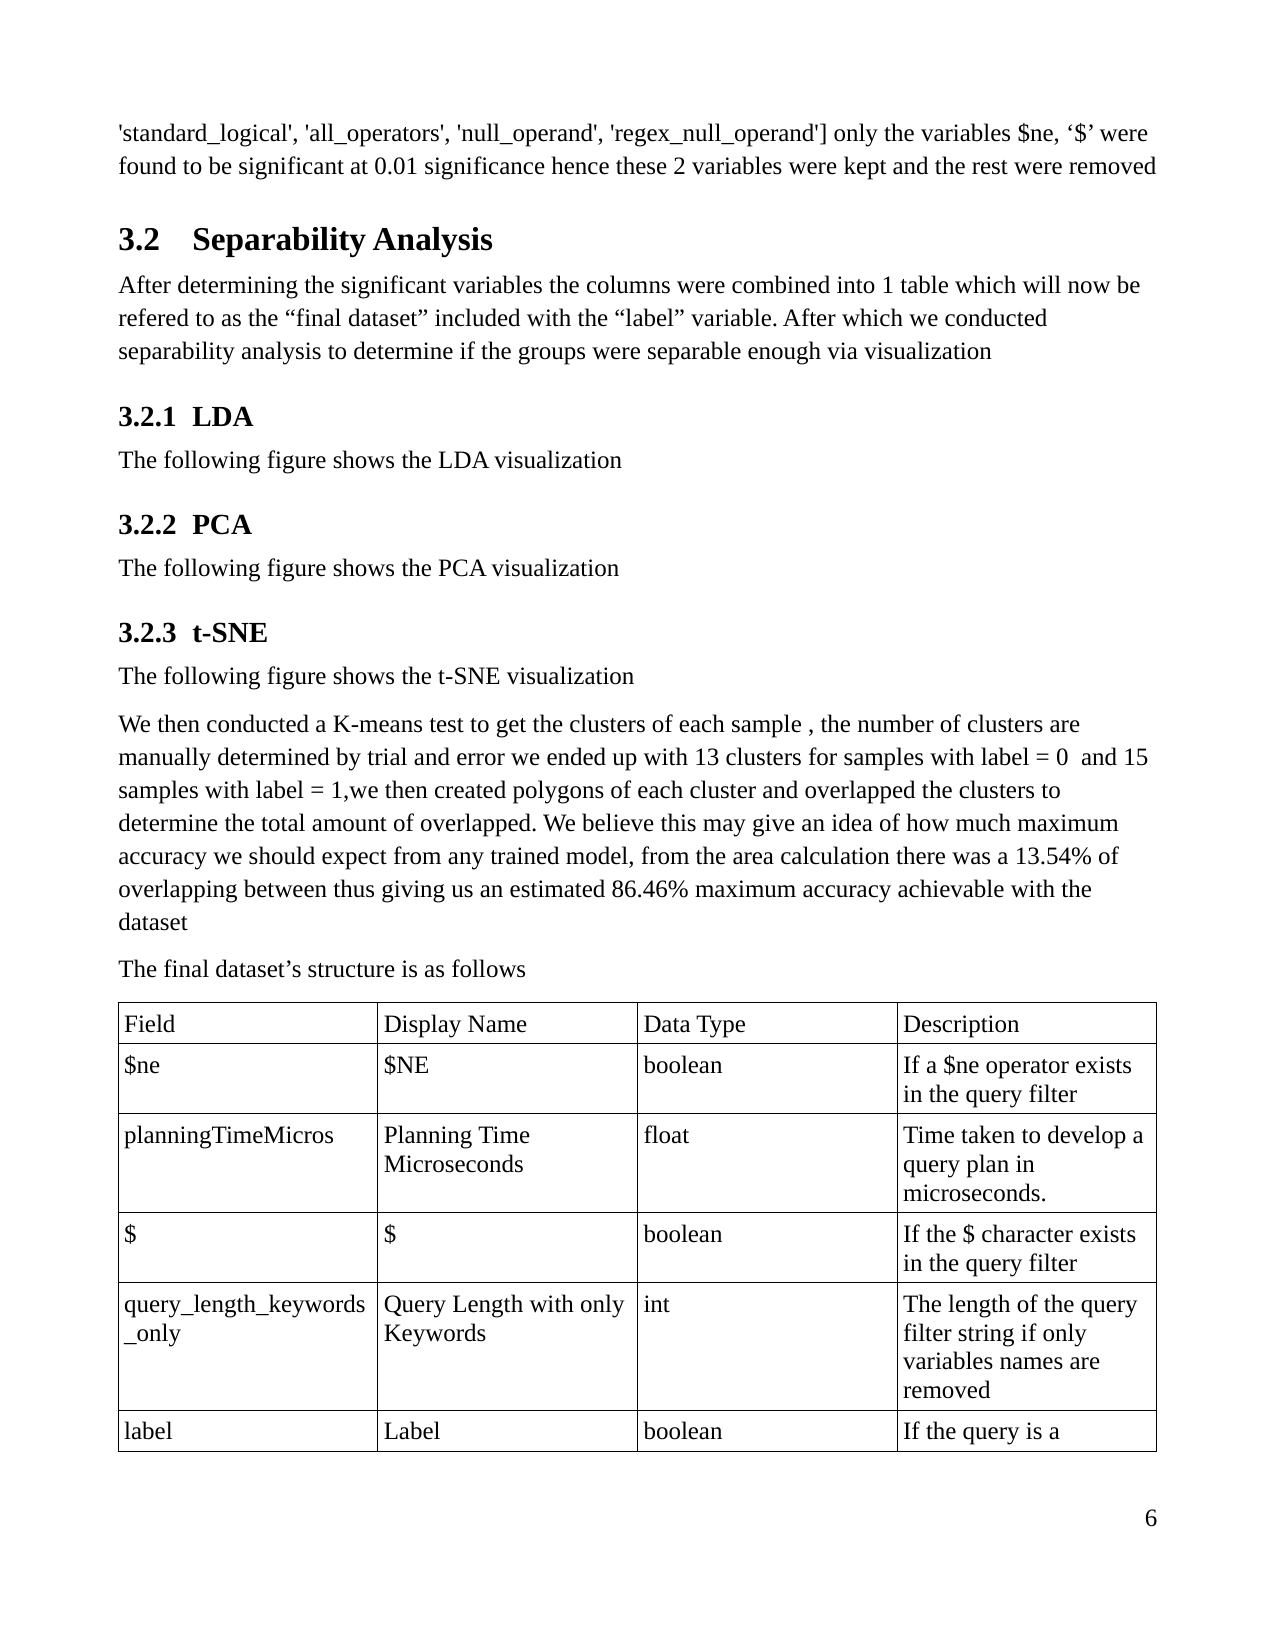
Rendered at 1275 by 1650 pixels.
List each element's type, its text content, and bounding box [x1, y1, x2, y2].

table_header Description [898, 1003, 1156, 1043]
table_cell $ [119, 1213, 377, 1282]
table_cell The length of the query filter string if only variables names are removed [898, 1283, 1156, 1409]
text 'standard_logical', 'all_operators', 'null_operand', 'regex_null_operand'] only the variables $ne, ‘$’ were found to be significant at 0.01 significance hence these 2 variables were kept and the rest were removed [118, 118, 1157, 180]
table_cell float [638, 1114, 897, 1212]
table_cell $ [378, 1213, 637, 1282]
subtitle t-SNE [118, 615, 1157, 649]
text We then conducted a K-means test to get the clusters of each sample , the number of clusters are manually determined by trial and error we ended up with 13 clusters for samples with label = 0 and 15 samples with label = 1,we then created polygons of each cluster and overlapped the clusters to determine the total amount of overlapped. We believe this may give an idea of how much maximum accuracy we should expect from any trained model, from the area calculation there was a 13.54% of overlapping between thus giving us an estimated 86.46% maximum accuracy achievable with the dataset [118, 709, 1157, 936]
table_cell $NE [378, 1044, 637, 1113]
text The following figure shows the PCA visualization [118, 553, 1157, 582]
table_cell $ne [119, 1044, 377, 1113]
table_cell If the query is a [898, 1411, 1156, 1451]
table_cell query_length_keywords_only [119, 1283, 377, 1409]
subtitle PCA [118, 507, 1157, 540]
text The final dataset’s structure is as follows [118, 954, 1157, 983]
table_cell label [119, 1411, 377, 1451]
subtitle Separability Analysis [118, 219, 1157, 258]
table_cell boolean [638, 1411, 897, 1451]
table_cell If the $ character exists in the query filter [898, 1213, 1156, 1282]
table_header Display Name [378, 1003, 637, 1043]
table_header Field [119, 1003, 377, 1043]
table_cell int [638, 1283, 897, 1409]
table_cell boolean [638, 1044, 897, 1113]
table_cell Planning Time Microseconds [378, 1114, 637, 1212]
subtitle LDA [118, 399, 1157, 432]
table_cell If a $ne operator exists in the query filter [898, 1044, 1156, 1113]
table_cell Time taken to develop a query plan in microseconds. [898, 1114, 1156, 1212]
text The following figure shows the t-SNE visualization [118, 661, 1157, 690]
table_header Data Type [638, 1003, 897, 1043]
table_cell Label [378, 1411, 637, 1451]
table_cell Query Length with only Keywords [378, 1283, 637, 1409]
text After determining the significant variables the columns were combined into 1 table which will now be refered to as the “final dataset” included with the “label” variable. After which we conducted separability analysis to determine if the groups were separable enough via visualization [118, 270, 1157, 365]
table_cell planningTimeMicros [119, 1114, 377, 1212]
table_cell boolean [638, 1213, 897, 1282]
text The following figure shows the LDA visualization [118, 445, 1157, 473]
